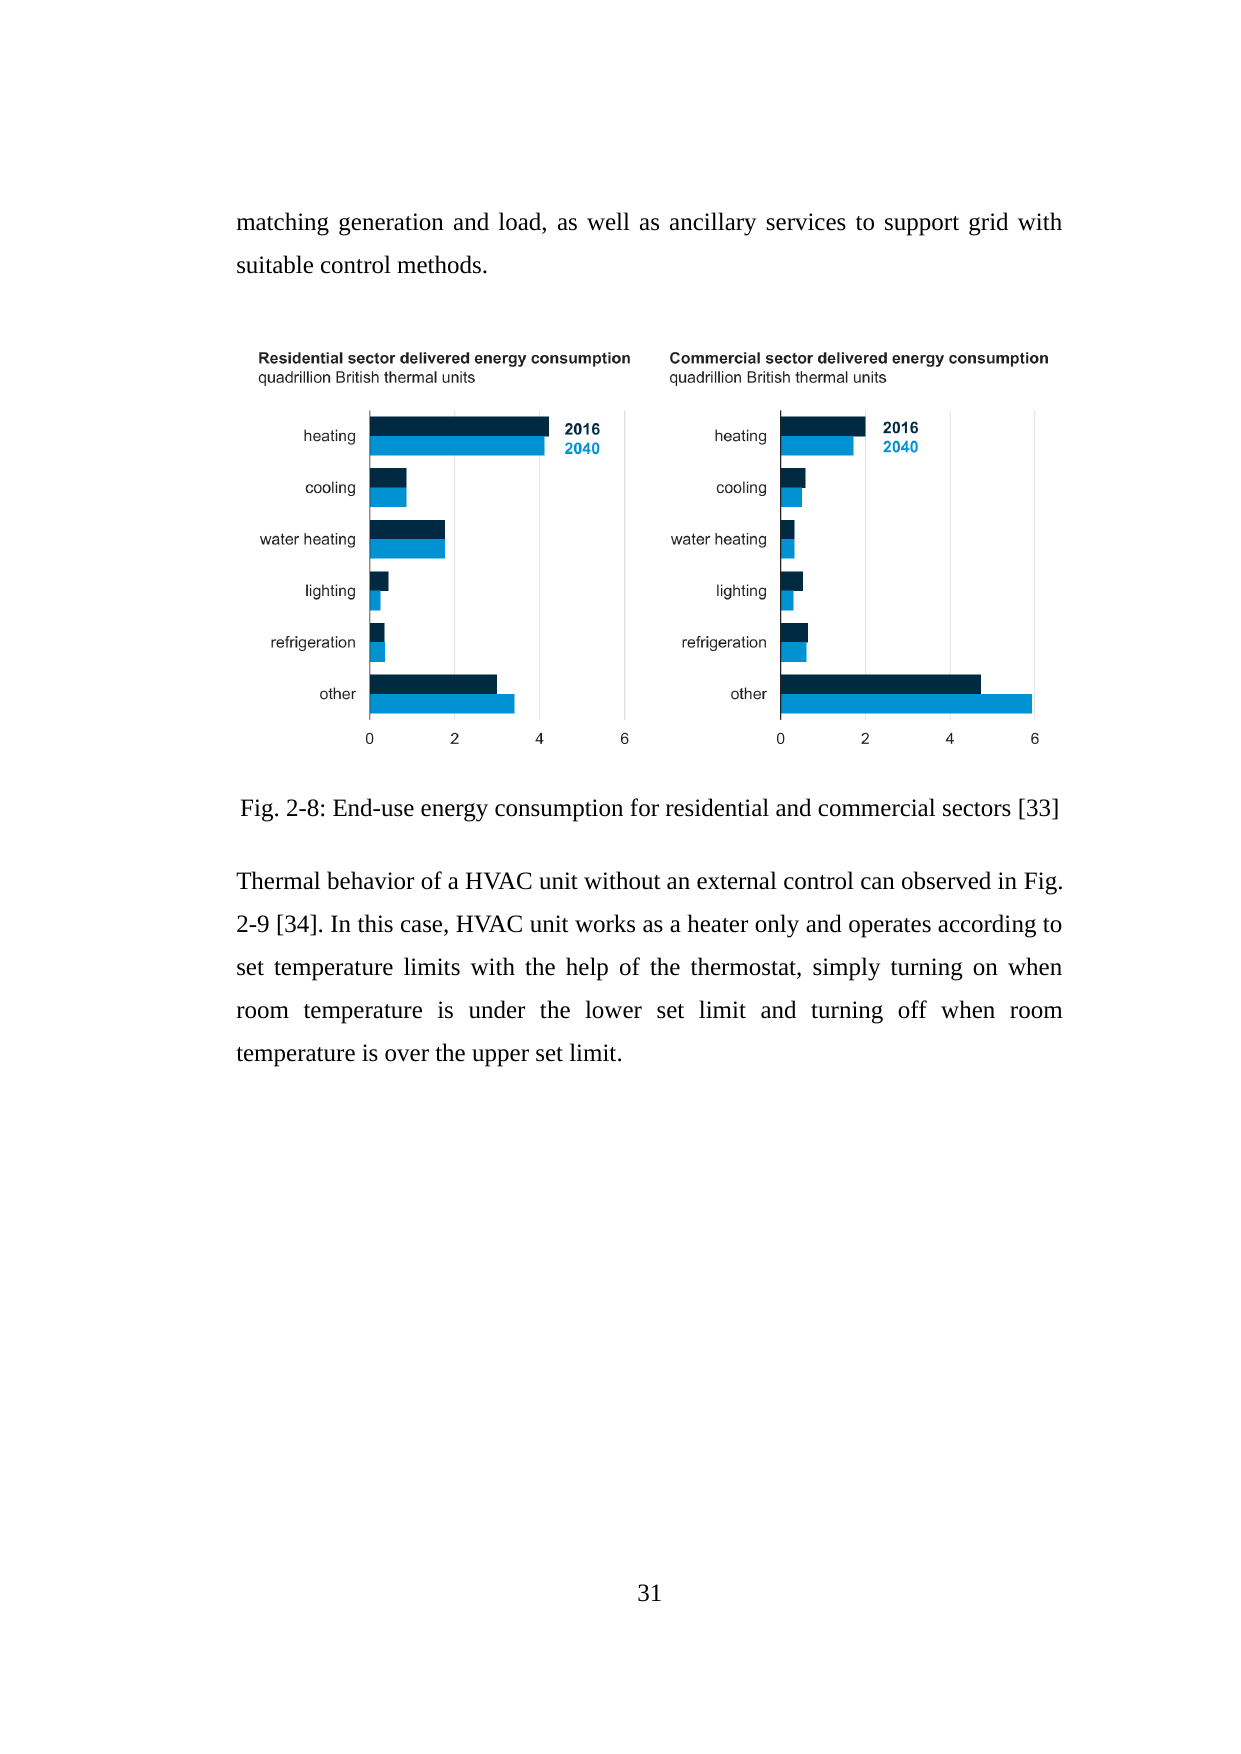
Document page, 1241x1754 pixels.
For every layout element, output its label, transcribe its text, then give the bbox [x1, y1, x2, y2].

picture [236, 335, 1064, 761]
text Thermal behavior of a HVAC unit without an external control can observed in Fig. 2-9 [34]⁠. In this case, HVAC unit works as a heater only and operates according to set temperature limits with the help of the thermostat, simply turning on when room temperature is under the lower set limit and turning off when room temperature is over the upper set limit. [236, 866, 1063, 1067]
text matching generation and load, as well as ancillary services to support grid with suitable control methods. [236, 207, 1063, 279]
text Fig. 2-8: End-use energy consumption for residential and commercial sectors [33]⁠ [236, 793, 1063, 822]
